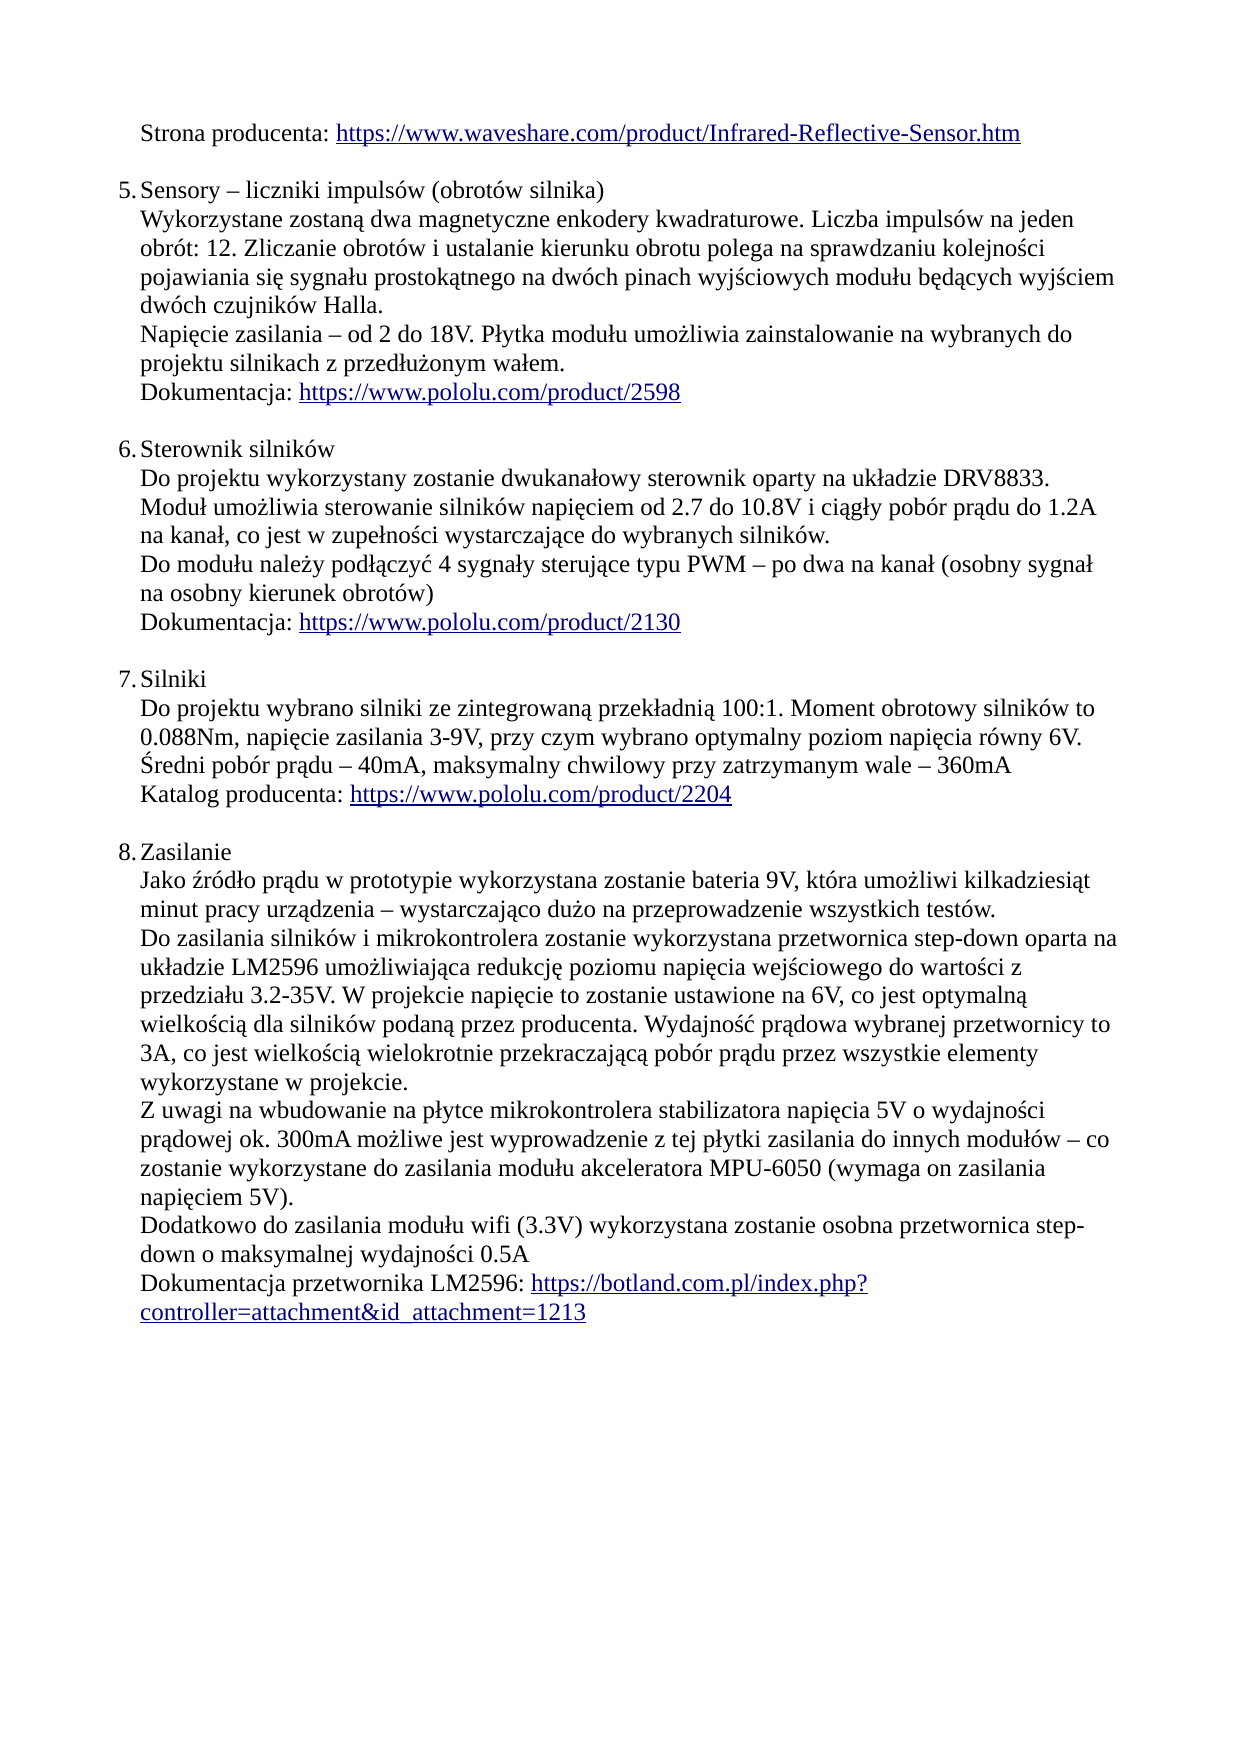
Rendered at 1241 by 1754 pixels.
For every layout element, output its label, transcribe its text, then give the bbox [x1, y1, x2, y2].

text Do projektu wybrano silniki ze zintegrowaną przekładnią 100:1. Moment obrotowy silników to 0.088Nm, napięcie zasilania 3-9V, przy czym wybrano optymalny poziom napięcia równy 6V. [140, 693, 1122, 751]
text Do projektu wykorzystany zostanie dwukanałowy sterownik oparty na układzie DRV8833. [140, 463, 1122, 492]
list Sensory – liczniki impulsów (obrotów silnika) [118, 176, 1122, 204]
text Katalog producenta: https://www.pololu.com/product/2204 [140, 779, 1122, 808]
text Dokumentacja: https://www.pololu.com/product/2130 [140, 607, 1122, 636]
text Dokumentacja: https://www.pololu.com/product/2598 [140, 377, 1122, 406]
text Do modułu należy podłączyć 4 sygnały sterujące typu PWM – po dwa na kanał (osobny sygnał na osobny kierunek obrotów) [140, 549, 1122, 607]
text Strona producenta: https://www.waveshare.com/product/Infrared-Reflective-Sensor.htm [140, 118, 1122, 147]
text Jako źródło prądu w prototypie wykorzystana zostanie bateria 9V, która umożliwi kilkadziesiąt minut pracy urządzenia – wystarczająco dużo na przeprowadzenie wszystkich testów. [140, 866, 1122, 923]
text Średni pobór prądu – 40mA, maksymalny chwilowy przy zatrzymanym wale – 360mA [140, 751, 1122, 779]
text Dodatkowo do zasilania modułu wifi (3.3V) wykorzystana zostanie osobna przetwornica step-down o maksymalnej wydajności 0.5A [140, 1211, 1122, 1268]
text Dokumentacja przetwornika LM2596: https://botland.com.pl/index.php?controller=attachment&id_attachment=1213 [140, 1268, 1122, 1326]
list Zasilanie [118, 837, 1122, 866]
text Do zasilania silników i mikrokontrolera zostanie wykorzystana przetwornica step-down oparta na układzie LM2596 umożliwiająca redukcję poziomu napięcia wejściowego do wartości z przedziału 3.2-35V. W projekcie napięcie to zostanie ustawione na 6V, co jest optymalną wielkością dla silników podaną przez producenta. Wydajność prądowa wybranej przetwornicy to 3A, co jest wielkością wielokrotnie przekraczającą pobór prądu przez wszystkie elementy wykorzystane w projekcie. [140, 923, 1122, 1096]
text Moduł umożliwia sterowanie silników napięciem od 2.7 do 10.8V i ciągły pobór prądu do 1.2A na kanał, co jest w zupełności wystarczające do wybranych silników. [140, 492, 1122, 549]
text Napięcie zasilania – od 2 do 18V. Płytka modułu umożliwia zainstalowanie na wybranych do projektu silnikach z przedłużonym wałem. [140, 319, 1122, 377]
text Wykorzystane zostaną dwa magnetyczne enkodery kwadraturowe. Liczba impulsów na jeden obrót: 12. Zliczanie obrotów i ustalanie kierunku obrotu polega na sprawdzaniu kolejności pojawiania się sygnału prostokątnego na dwóch pinach wyjściowych modułu będących wyjściem dwóch czujników Halla. [140, 204, 1122, 319]
text Z uwagi na wbudowanie na płytce mikrokontrolera stabilizatora napięcia 5V o wydajności prądowej ok. 300mA możliwe jest wyprowadzenie z tej płytki zasilania do innych modułów – co zostanie wykorzystane do zasilania modułu akceleratora MPU-6050 (wymaga on zasilania napięciem 5V). [140, 1096, 1122, 1211]
list Sterownik silników [118, 434, 1122, 463]
list Silniki [118, 664, 1122, 693]
